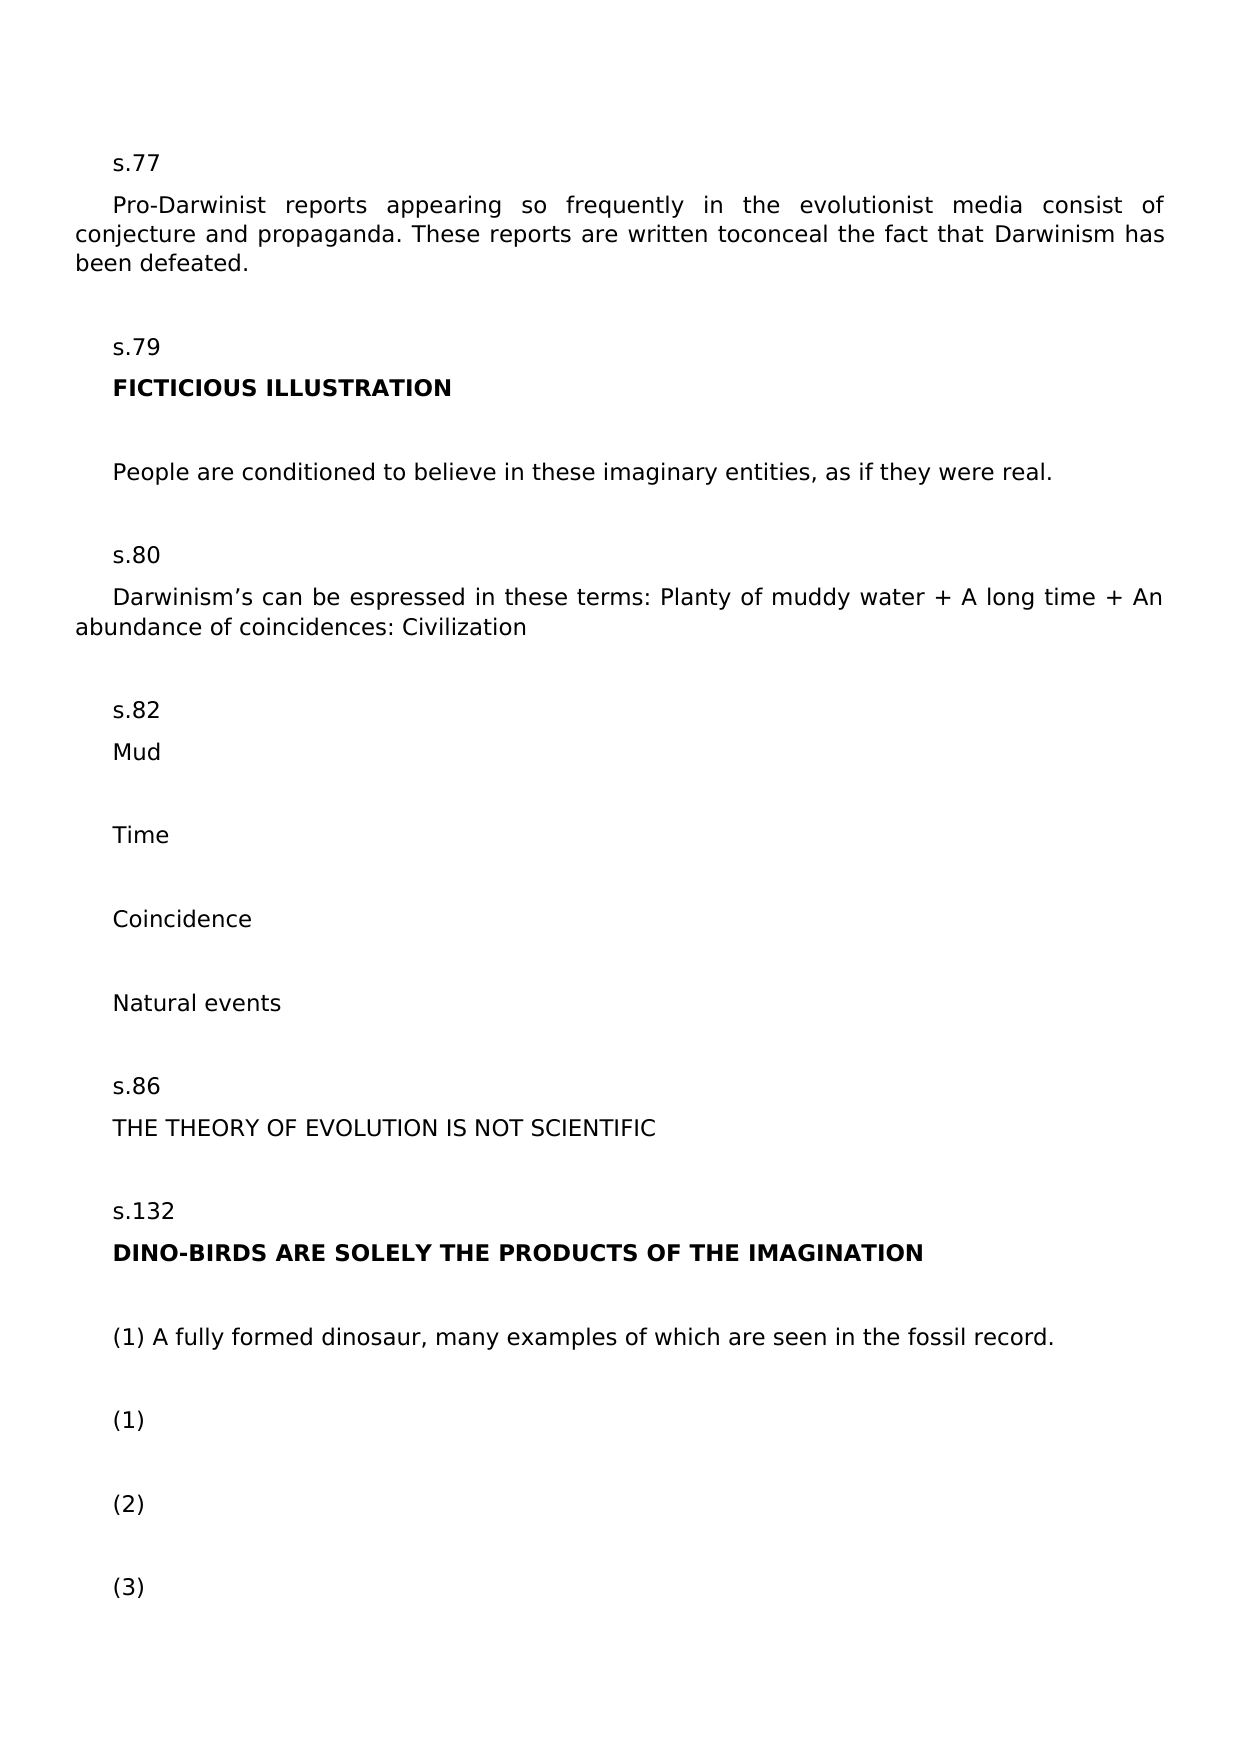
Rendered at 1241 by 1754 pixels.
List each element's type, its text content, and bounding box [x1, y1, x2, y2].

text s.86 [75, 1073, 1165, 1100]
text THE THEORY OF EVOLUTION IS NOT SCIENTIFIC [75, 1115, 1165, 1142]
text FICTICIOUS ILLUSTRATION [75, 376, 1165, 402]
text Mud [75, 739, 1165, 766]
text (1) [75, 1407, 1165, 1434]
text (1) A fully formed dinosaur, many examples of which are seen in the fossil record. [75, 1324, 1165, 1351]
text s.132 [75, 1198, 1165, 1225]
text Darwinism’s can be espressed in these terms: Planty of muddy water + A long time + An abundance of coincidences: Civilization [75, 584, 1165, 640]
text s.79 [75, 334, 1165, 361]
text Time [75, 823, 1165, 849]
text s.82 [75, 697, 1165, 724]
text s.80 [75, 543, 1165, 569]
text Pro-Darwinist reports appearing so frequently in the evolutionist media consist of conjecture and propaganda. These reports are written toconceal the fact that Darwinism has been defeated. [75, 192, 1165, 277]
text Coincidence [75, 906, 1165, 933]
text s.77 [75, 150, 1165, 177]
text (2) [75, 1491, 1165, 1518]
text Natural events [75, 990, 1165, 1016]
text DINO-BIRDS ARE SOLELY THE PRODUCTS OF THE IMAGINATION [75, 1240, 1165, 1267]
text People are conditioned to believe in these imaginary entities, as if they were real. [75, 459, 1165, 486]
text (3) [75, 1574, 1165, 1601]
